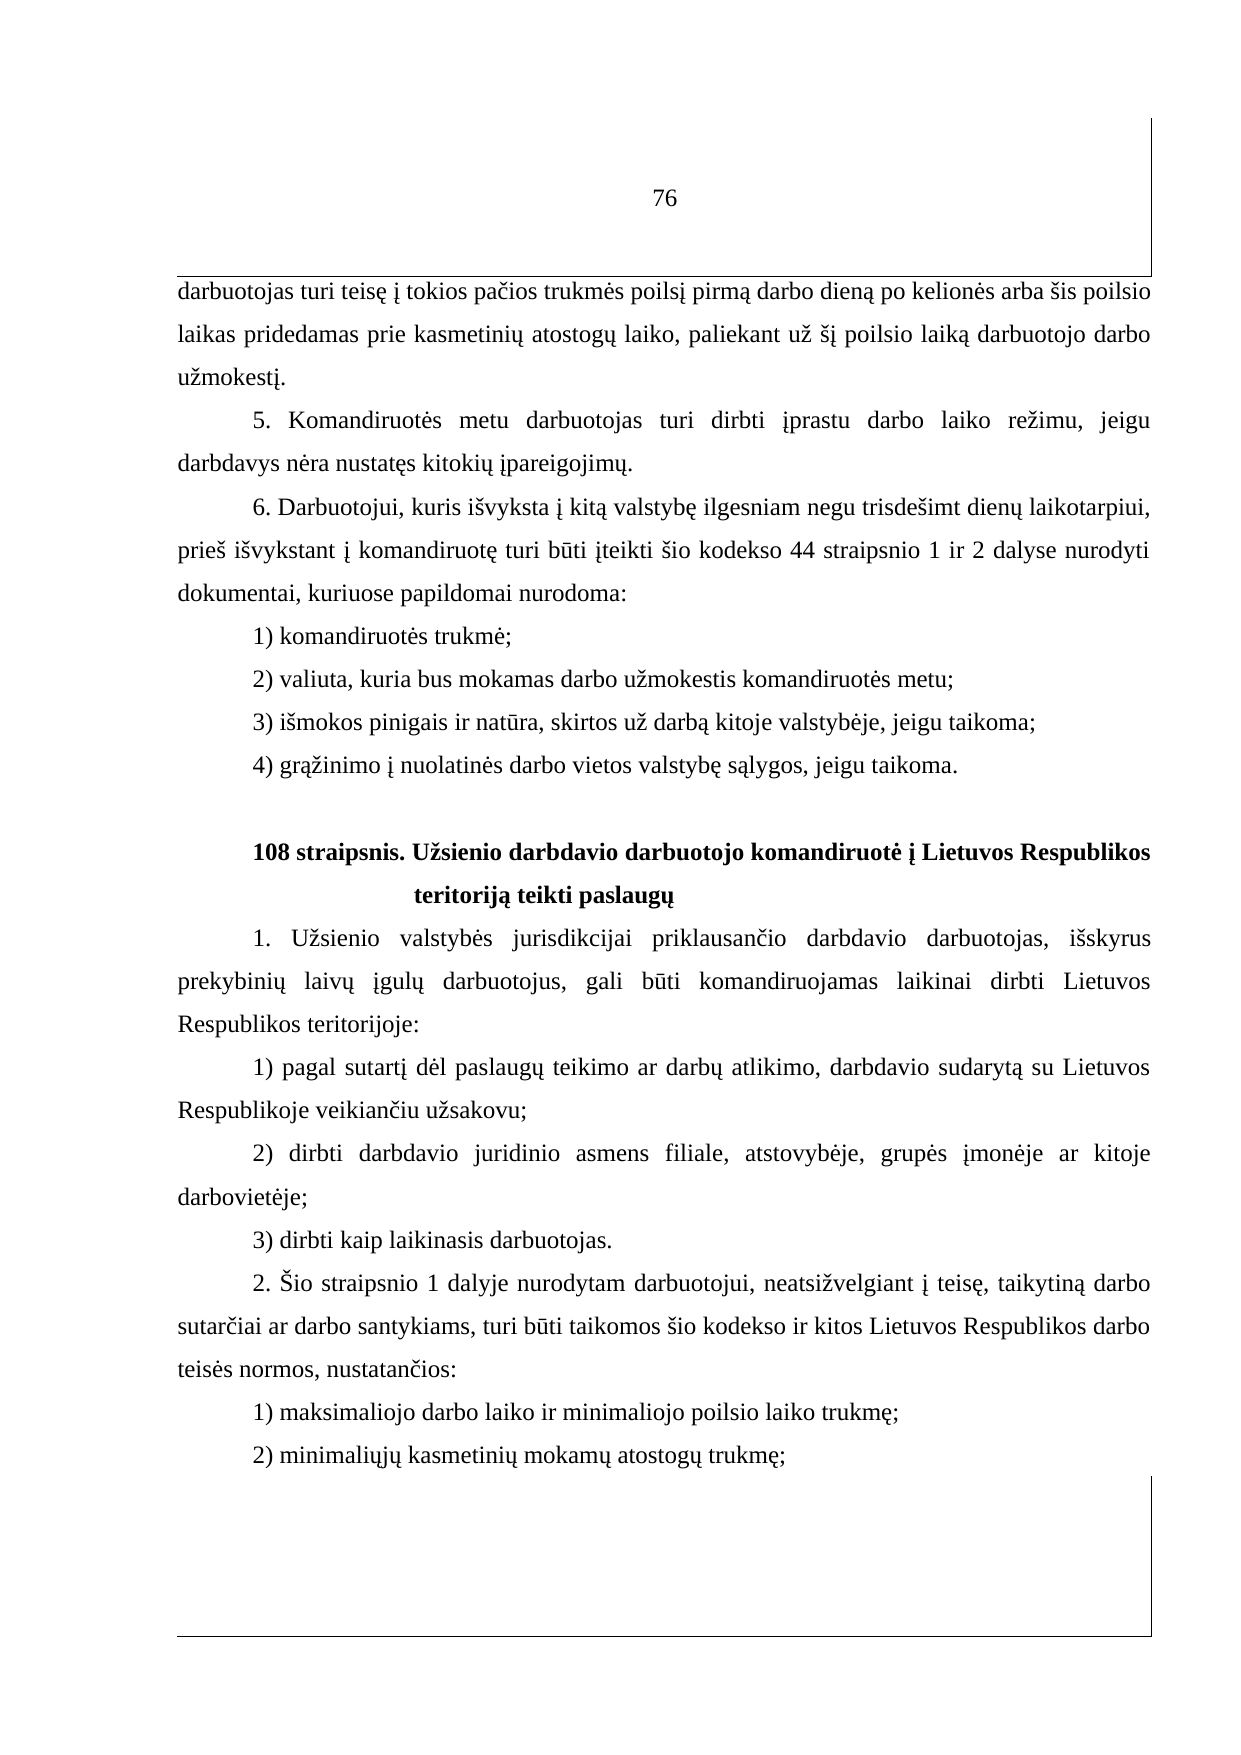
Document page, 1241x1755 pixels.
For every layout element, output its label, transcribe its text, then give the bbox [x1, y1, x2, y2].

text 3) išmokos pinigais ir natūra, skirtos už darbą kitoje valstybėje, jeigu taikoma; [177, 707, 1152, 736]
text darbuotojas turi teisę į tokios pačios trukmės poilsį pirmą darbo dieną po kelionės arba šis poilsio laikas pridedamas prie kasmetinių atostogų laiko, paliekant už šį poilsio laiką darbuotojo darbo užmokestį. [177, 276, 1152, 391]
subtitle 108 straipsnis. Užsienio darbdavio darbuotojo komandiruotė į Lietuvos Respublikos teritoriją teikti paslaugų [252, 837, 1152, 908]
text 2) dirbti darbdavio juridinio asmens filiale, atstovybėje, grupės įmonėje ar kitoje darbovietėje; [177, 1138, 1152, 1210]
text 1) komandiruotės trukmė; [177, 621, 1152, 650]
text 1) maksimaliojo darbo laiko ir minimaliojo poilsio laiko trukmę; [177, 1397, 1152, 1426]
text 1. Užsienio valstybės jurisdikcijai priklausančio darbdavio darbuotojas, išskyrus prekybinių laivų įgulų darbuotojus, gali būti komandiruojamas laikinai dirbti Lietuvos Respublikos teritorijoje: [177, 923, 1152, 1038]
text 2) minimaliųjų kasmetinių mokamų atostogų trukmę; [177, 1440, 1152, 1469]
text 2) valiuta, kuria bus mokamas darbo užmokestis komandiruotės metu; [177, 664, 1152, 693]
text 1) pagal sutartį dėl paslaugų teikimo ar darbų atlikimo, darbdavio sudarytą su Lietuvos Respublikoje veikiančiu užsakovu; [177, 1052, 1152, 1124]
text 4) grąžinimo į nuolatinės darbo vietos valstybę sąlygos, jeigu taikoma. [177, 750, 1152, 779]
text 3) dirbti kaip laikinasis darbuotojas. [177, 1225, 1152, 1253]
text 2. Šio straipsnio 1 dalyje nurodytam darbuotojui, neatsižvelgiant į teisę, taikytiną darbo sutarčiai ar darbo santykiams, turi būti taikomos šio kodekso ir kitos Lietuvos Respublikos darbo teisės normos, nustatančios: [177, 1268, 1152, 1383]
text 6. Darbuotojui, kuris išvyksta į kitą valstybę ilgesniam negu trisdešimt dienų laikotarpiui, prieš išvykstant į komandiruotę turi būti įteikti šio kodekso 44 straipsnio 1 ir 2 dalyse nurodyti dokumentai, kuriuose papildomai nurodoma: [177, 492, 1152, 607]
text 5. Komandiruotės metu darbuotojas turi dirbti įprastu darbo laiko režimu, jeigu darbdavys nėra nustatęs kitokių įpareigojimų. [177, 405, 1152, 477]
